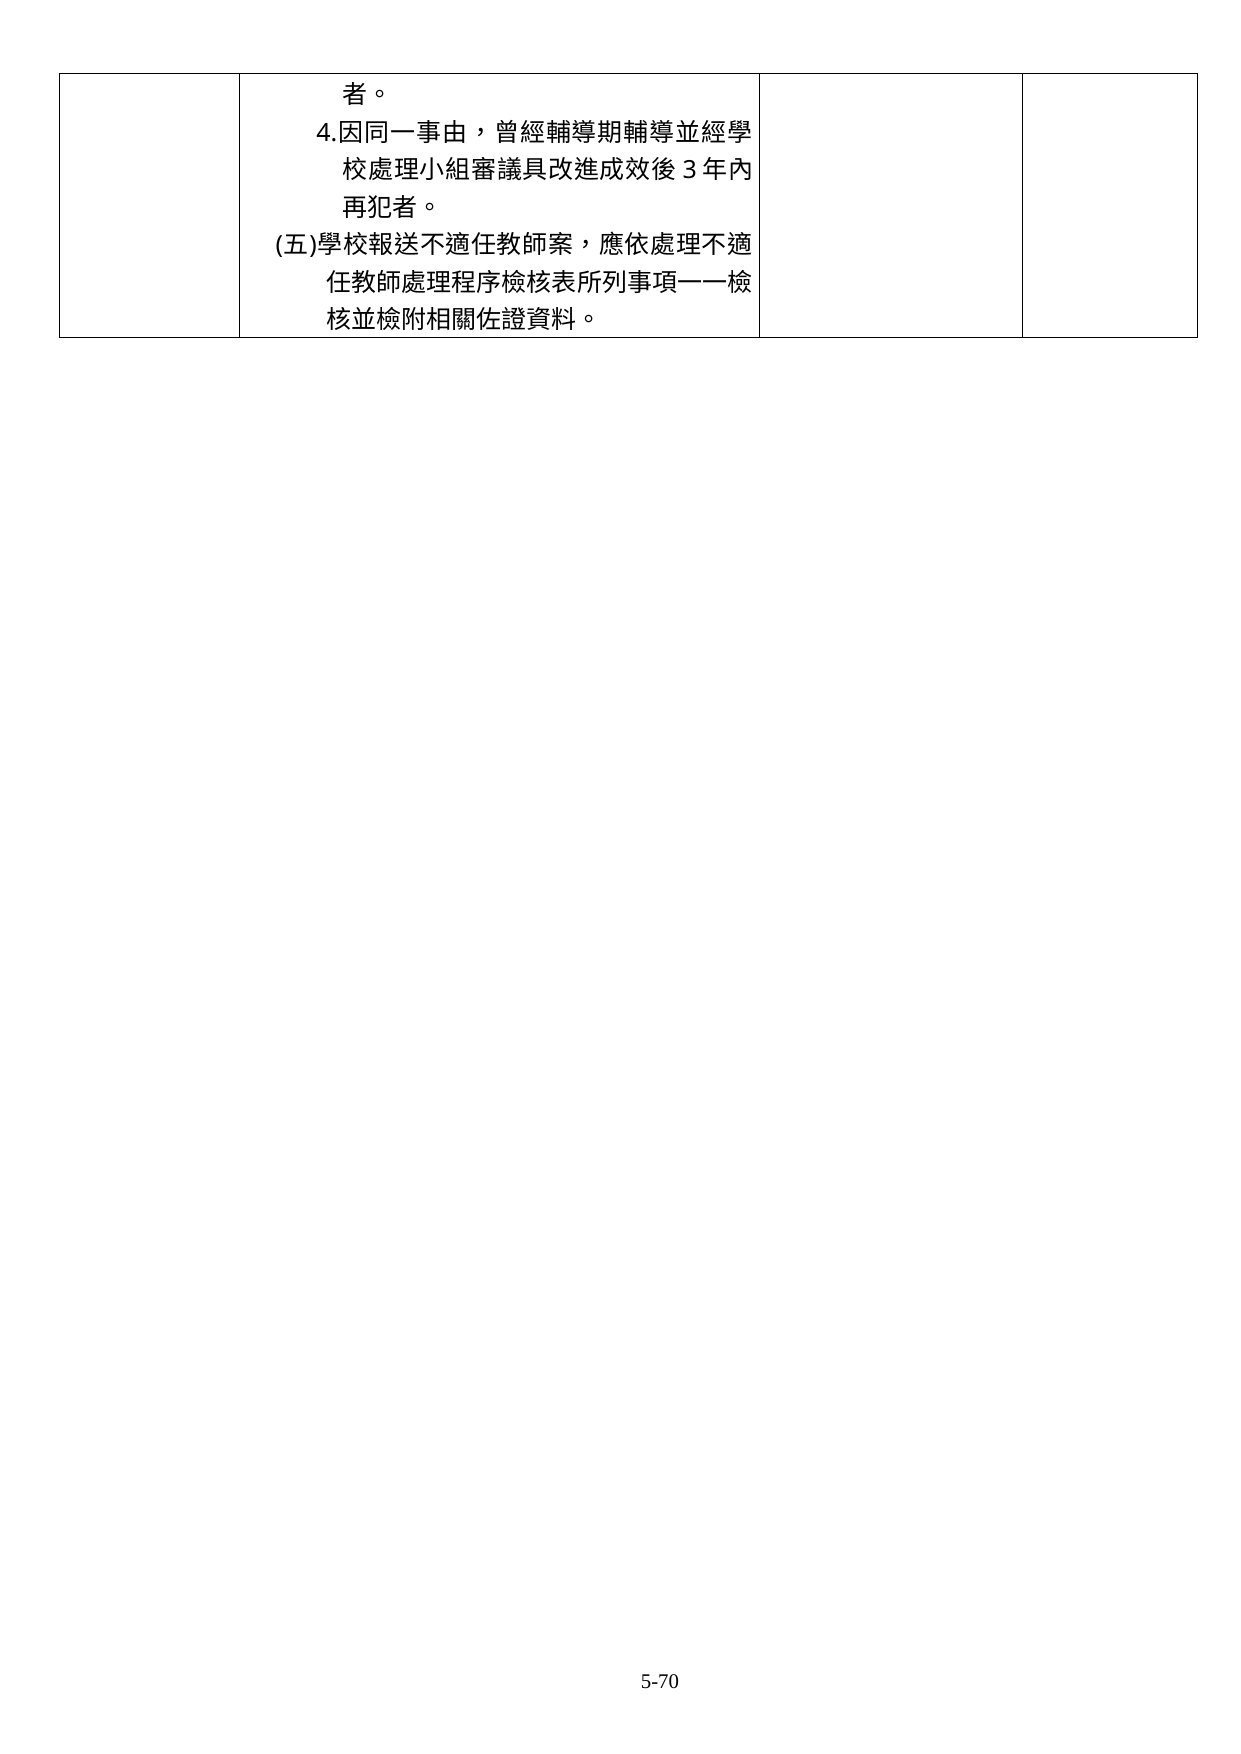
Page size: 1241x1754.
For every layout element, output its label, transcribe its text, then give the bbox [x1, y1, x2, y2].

table_cell [1023, 74, 1197, 337]
table_cell 者。 4.因同一事由，曾經輔導期輔導並經學校處理小組審議具改進成效後3年內再犯者。 (五)學校報送不適任教師案，應依處理不適任教師處理程序檢核表所列事項一一檢核並檢附相關佐證資料。 [240, 74, 759, 337]
table_cell [60, 74, 239, 337]
table_cell [760, 74, 1022, 337]
